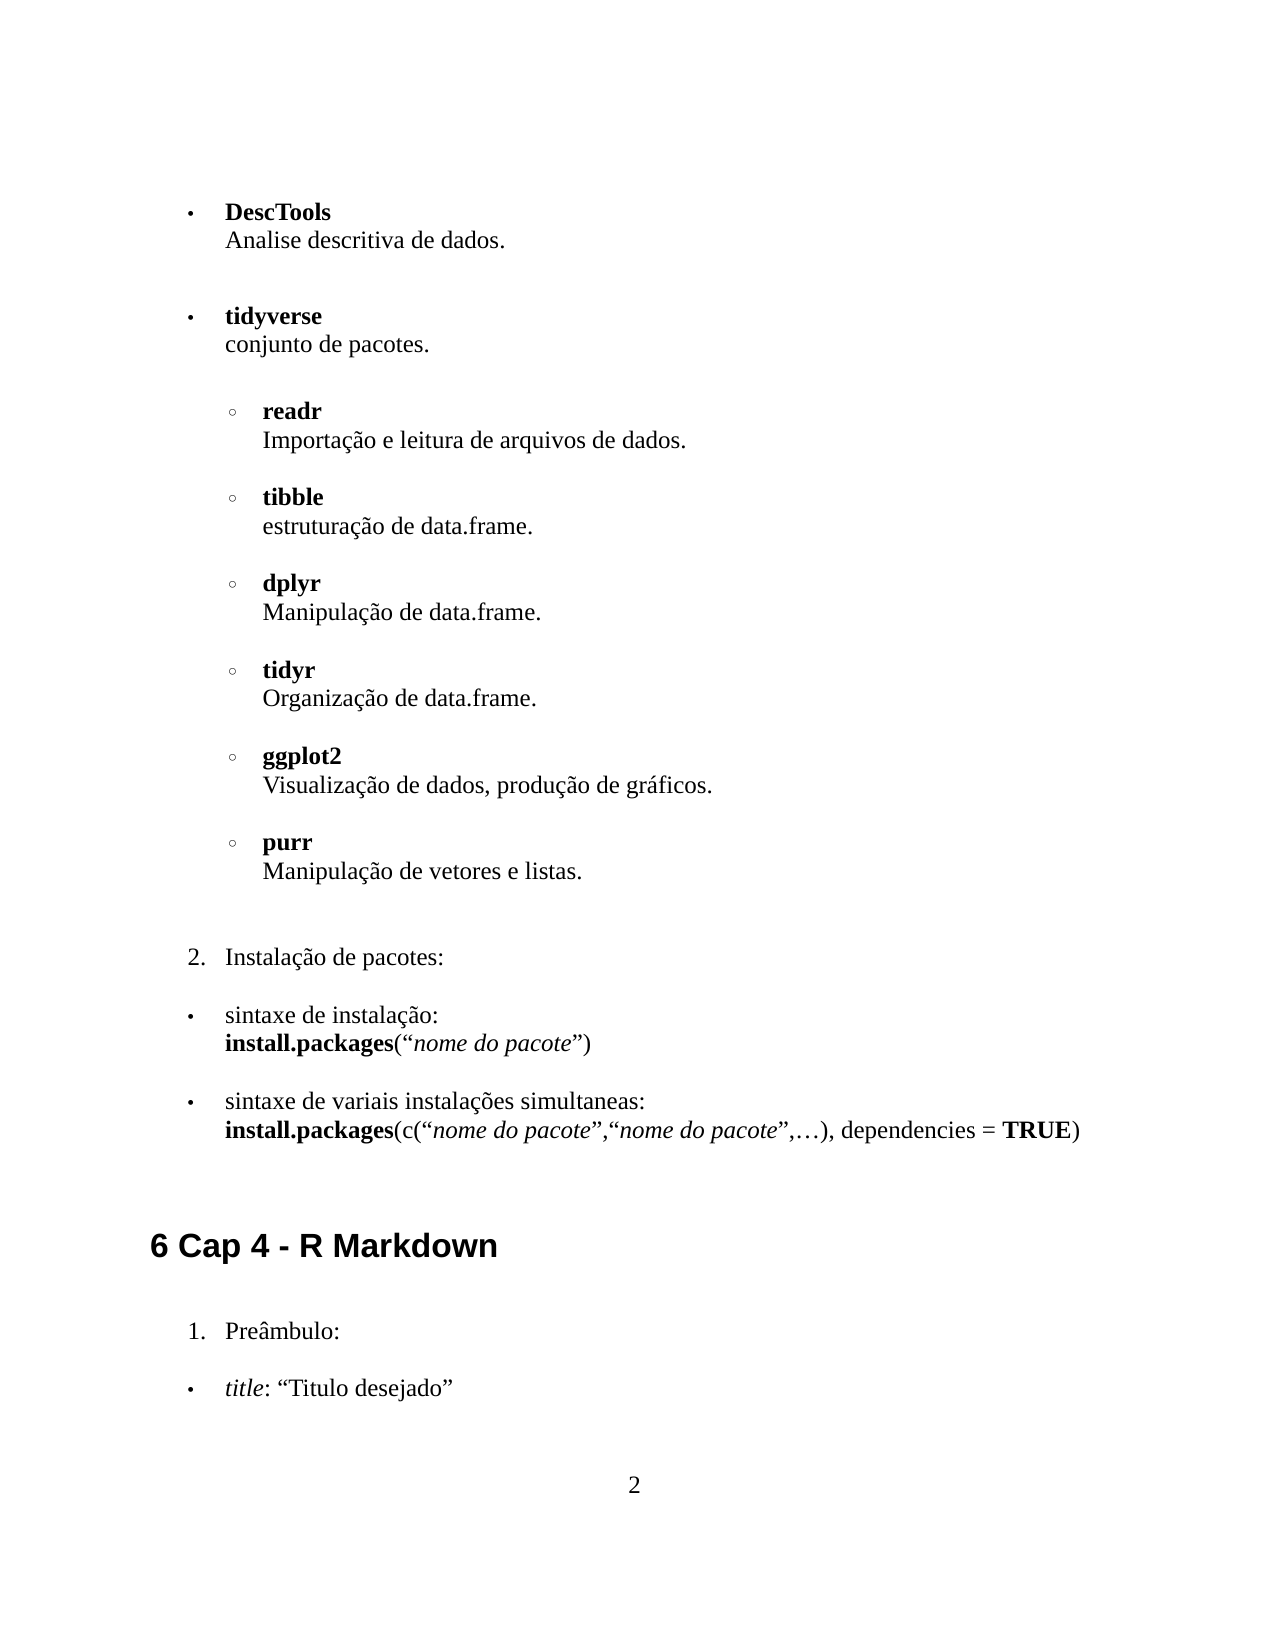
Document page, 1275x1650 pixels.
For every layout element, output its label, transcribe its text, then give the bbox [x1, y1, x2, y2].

list tidyr Organização de data.frame. [225, 655, 1125, 741]
list Preâmbulo: [187, 1316, 1125, 1373]
list tibble estruturação de data.frame. [225, 482, 1125, 568]
list purr Manipulação de vetores e listas. [225, 827, 1125, 913]
list title: “Titulo desejado” [187, 1373, 1125, 1431]
list Instalação de pacotes: [187, 942, 1125, 1000]
subtitle 6 Cap 4 - R Markdown [150, 1226, 1125, 1303]
list ggplot2 Visualização de dados, produção de gráficos. [225, 741, 1125, 827]
list [187, 150, 1125, 179]
list sintaxe de variais instalações simultaneas: install.packages(c(“nome do pacote”,“nome do pacote”,…), dependencies = TRUE) [187, 1086, 1125, 1172]
list DescTools Analise descritiva de dados. [187, 197, 1125, 283]
list sintaxe de instalação: install.packages(“nome do pacote”) [187, 1000, 1125, 1086]
list tidyverse conjunto de pacotes. [187, 301, 1125, 387]
list readr Importação e leitura de arquivos de dados. [225, 396, 1125, 482]
list dplyr Manipulação de data.frame. [225, 568, 1125, 655]
